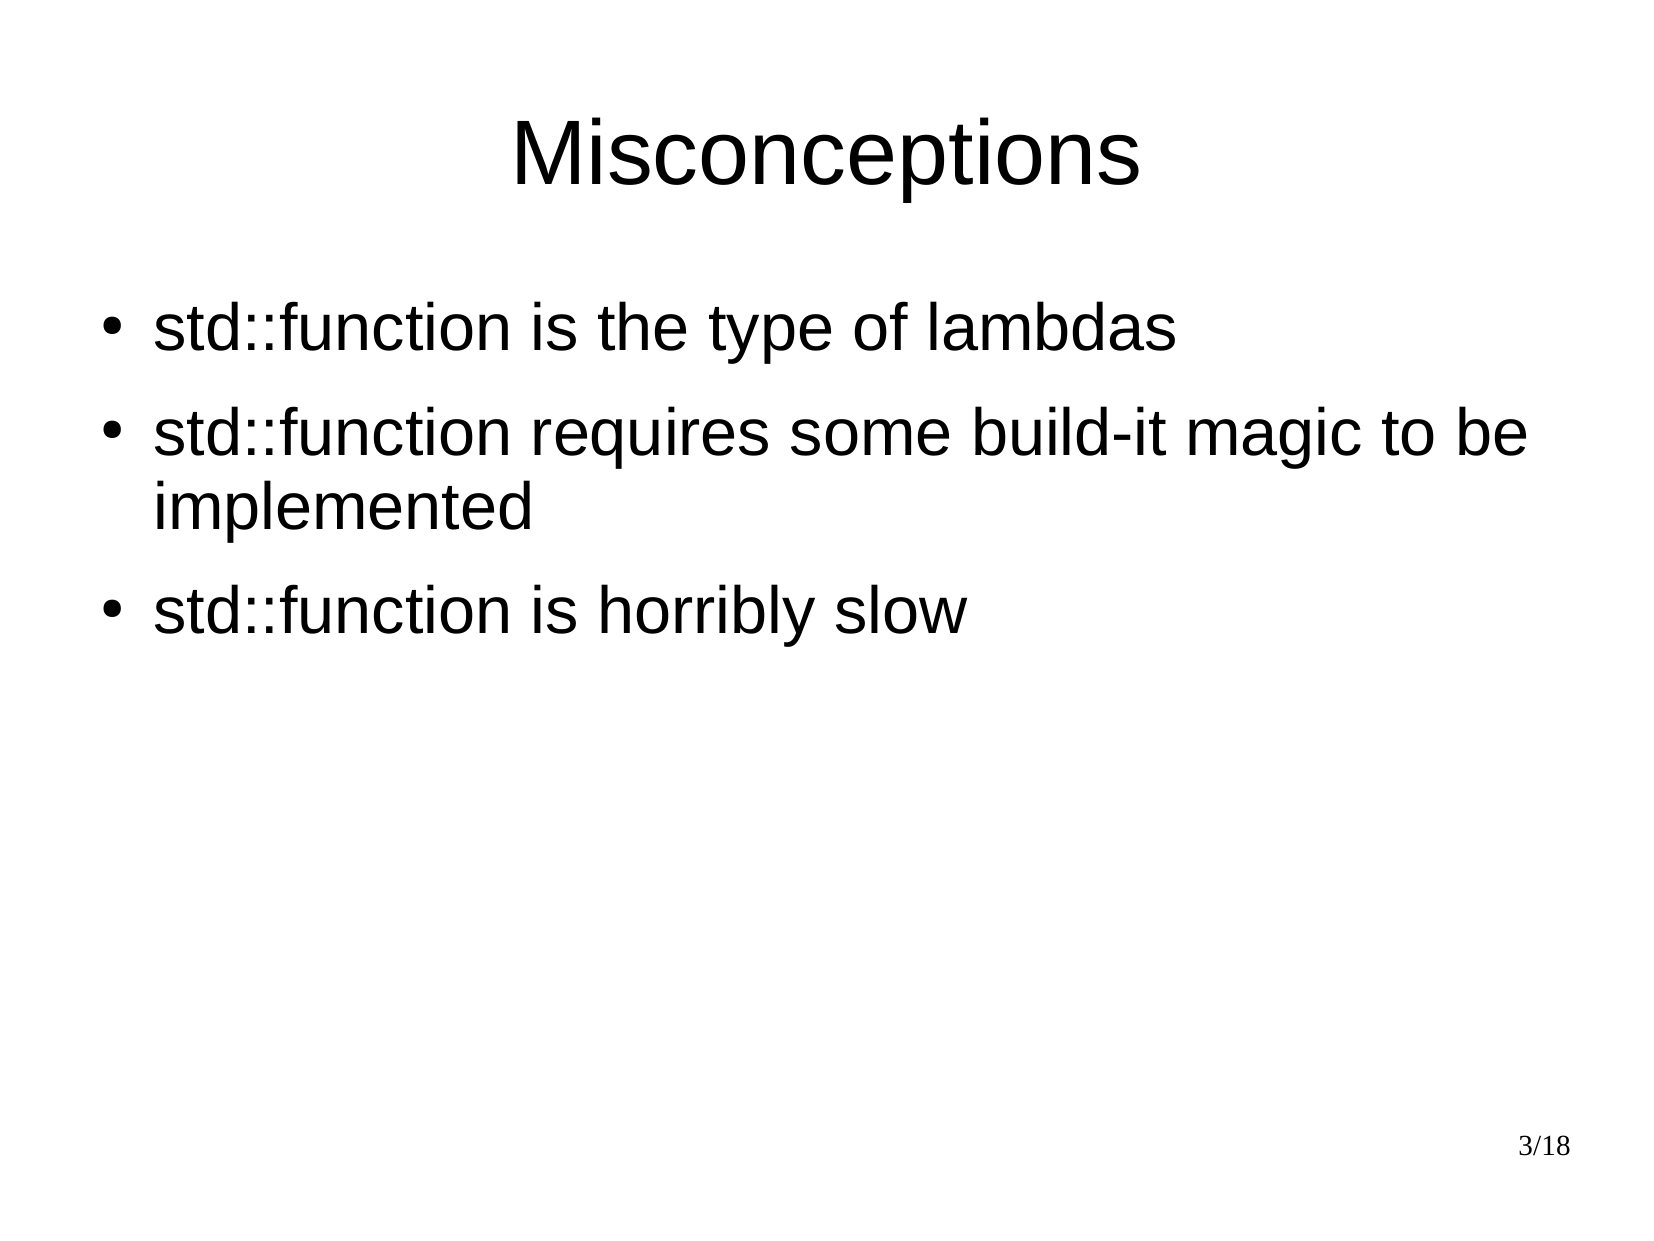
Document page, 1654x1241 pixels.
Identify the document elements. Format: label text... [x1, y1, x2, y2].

list std::function is the type of lambdas std::function requires some build-it magic to be implemented std::function is horribly slow [82, 290, 1571, 1010]
title Misconceptions [82, 49, 1571, 257]
